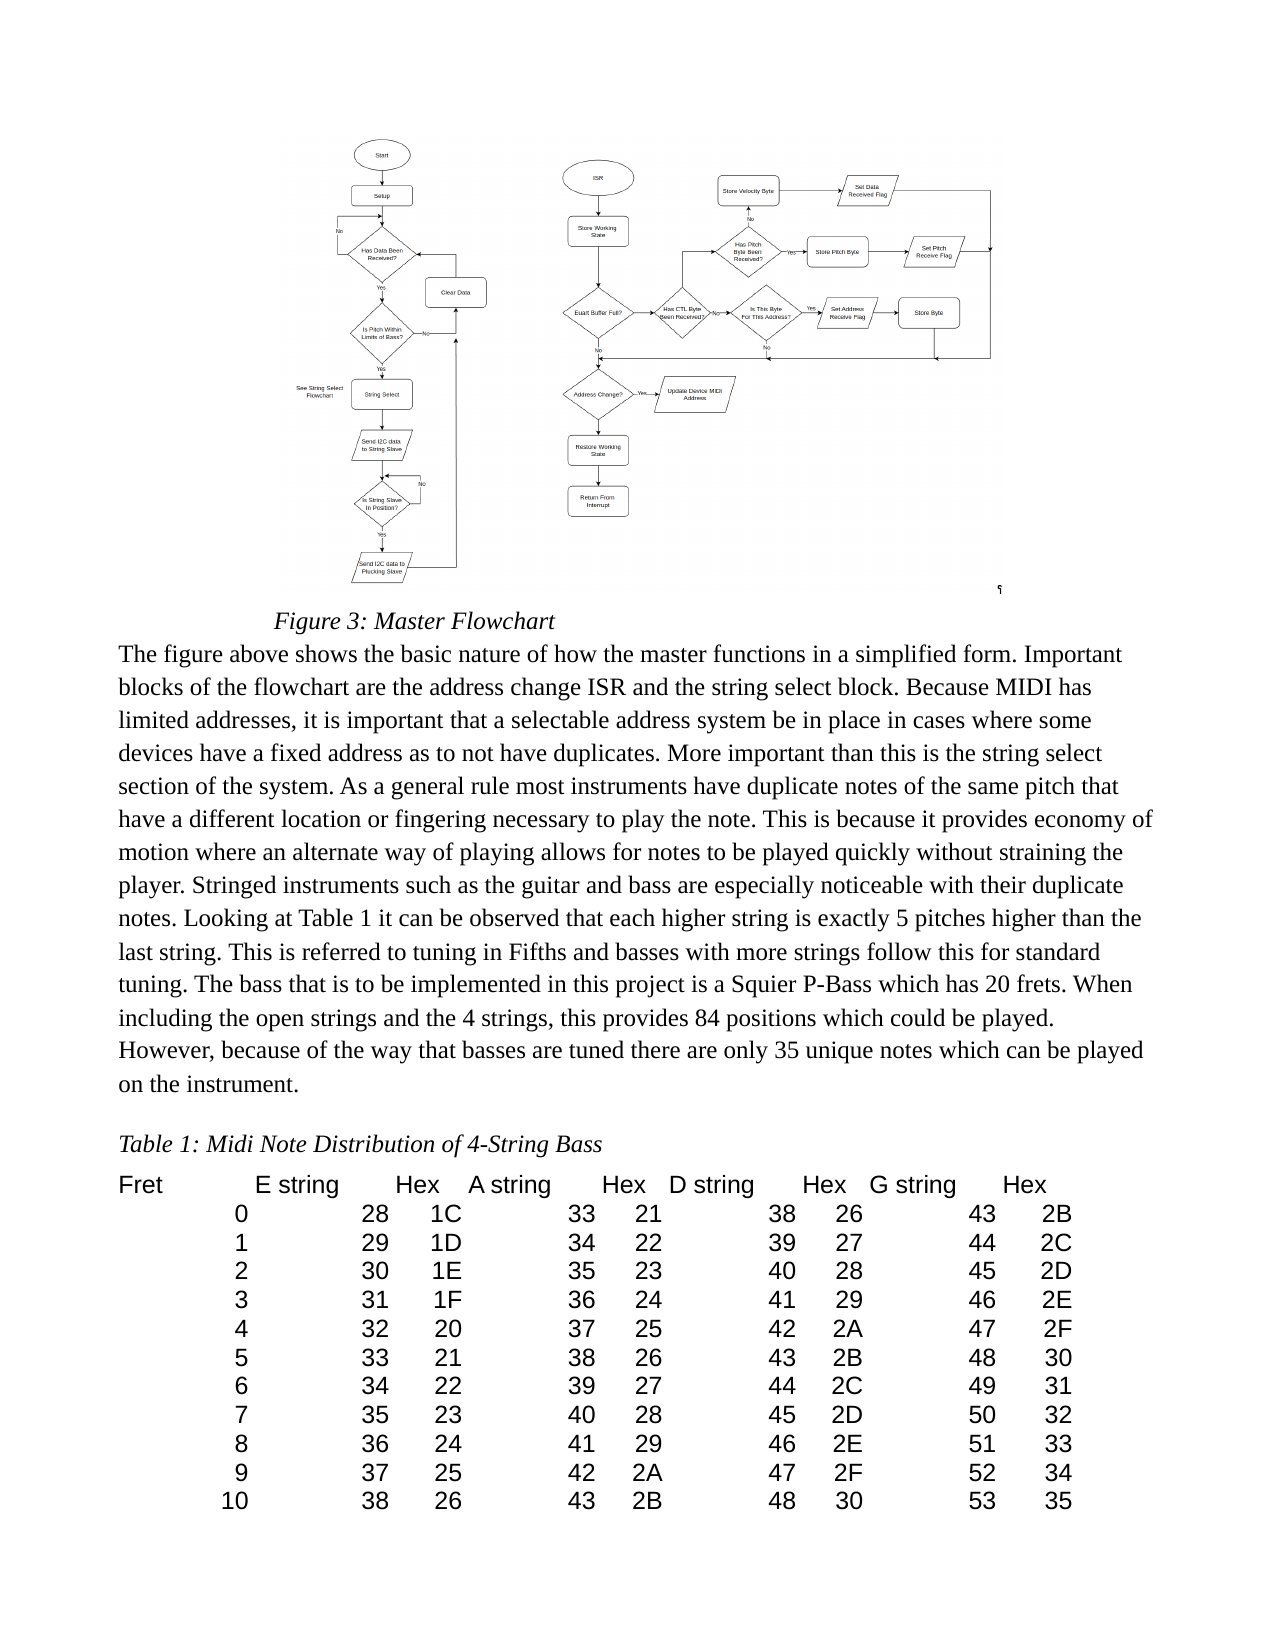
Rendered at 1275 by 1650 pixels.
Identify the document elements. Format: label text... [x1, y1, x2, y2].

table_cell 0 [115, 1199, 251, 1227]
picture [273, 130, 1002, 594]
table_cell 2E [799, 1429, 866, 1457]
table_cell 33 [999, 1429, 1075, 1457]
table_cell 27 [599, 1371, 665, 1400]
table_cell 29 [599, 1429, 665, 1457]
table_cell 30 [999, 1343, 1075, 1371]
table_cell 53 [866, 1486, 999, 1515]
table_cell 39 [465, 1371, 598, 1400]
table_cell 51 [866, 1429, 999, 1457]
table_header Hex [999, 1170, 1075, 1199]
table_cell 2D [799, 1400, 866, 1429]
table_cell 41 [665, 1285, 799, 1314]
table_cell 36 [251, 1429, 392, 1457]
table_cell 24 [392, 1429, 465, 1457]
table_cell 30 [251, 1256, 392, 1285]
table_cell 2B [799, 1343, 866, 1371]
table_cell 39 [665, 1228, 799, 1256]
table_cell 1D [392, 1228, 465, 1256]
table_cell 6 [115, 1371, 251, 1400]
table_cell 38 [665, 1199, 799, 1227]
table_cell 27 [799, 1228, 866, 1256]
table_cell 34 [999, 1458, 1075, 1486]
table_header A string [465, 1170, 598, 1199]
table_cell 44 [866, 1228, 999, 1256]
table_cell 2C [799, 1371, 866, 1400]
table_header E string [251, 1170, 392, 1199]
table_cell 52 [866, 1458, 999, 1486]
table_cell 2C [999, 1228, 1075, 1256]
table_cell 33 [465, 1199, 598, 1227]
table_cell 40 [665, 1256, 799, 1285]
table_cell 22 [392, 1371, 465, 1400]
table_cell 1E [392, 1256, 465, 1285]
table_cell 44 [665, 1371, 799, 1400]
table_cell 2B [599, 1486, 665, 1515]
table_cell 7 [115, 1400, 251, 1429]
table_cell 2F [999, 1314, 1075, 1342]
table_header D string [665, 1170, 799, 1199]
table_cell 43 [866, 1199, 999, 1227]
table_cell 28 [251, 1199, 392, 1227]
table_cell 24 [599, 1285, 665, 1314]
table_cell 48 [866, 1343, 999, 1371]
table_cell 25 [392, 1458, 465, 1486]
table_cell 3 [115, 1285, 251, 1314]
table_cell 37 [465, 1314, 598, 1342]
table_cell 43 [665, 1343, 799, 1371]
table_cell 46 [866, 1285, 999, 1314]
table_cell 47 [665, 1458, 799, 1486]
table_header G string [866, 1170, 999, 1199]
table_cell 26 [392, 1486, 465, 1515]
table_cell 1C [392, 1199, 465, 1227]
table_cell 33 [251, 1343, 392, 1371]
table_header Hex [799, 1170, 866, 1199]
table_cell 26 [799, 1199, 866, 1227]
table_cell 2A [799, 1314, 866, 1342]
table_cell 2 [115, 1256, 251, 1285]
table_cell 8 [115, 1429, 251, 1457]
table_cell 48 [665, 1486, 799, 1515]
table_cell 2F [799, 1458, 866, 1486]
table_cell 22 [599, 1228, 665, 1256]
table_cell 1 [115, 1228, 251, 1256]
table_cell 28 [599, 1400, 665, 1429]
table_cell 23 [599, 1256, 665, 1285]
table_cell 50 [866, 1400, 999, 1429]
table_cell 36 [465, 1285, 598, 1314]
table_cell 31 [251, 1285, 392, 1314]
table_cell 2A [599, 1458, 665, 1486]
table_cell 25 [599, 1314, 665, 1342]
text Figure 3: Master Flowchart [273, 594, 1002, 635]
table_cell 34 [251, 1371, 392, 1400]
table_cell 41 [465, 1429, 598, 1457]
table_cell 43 [465, 1486, 598, 1515]
table_cell 35 [999, 1486, 1075, 1515]
table_header Fret [115, 1170, 251, 1199]
table_cell 35 [251, 1400, 392, 1429]
table_cell 1F [392, 1285, 465, 1314]
table_cell 4 [115, 1314, 251, 1342]
table_cell 45 [665, 1400, 799, 1429]
table_cell 32 [999, 1400, 1075, 1429]
table_cell 2E [999, 1285, 1075, 1314]
table_cell 30 [799, 1486, 866, 1515]
table_cell 2B [999, 1199, 1075, 1227]
table_cell 31 [999, 1371, 1075, 1400]
table_cell 47 [866, 1314, 999, 1342]
table_cell 35 [465, 1256, 598, 1285]
table_cell 5 [115, 1343, 251, 1371]
table_cell 2D [999, 1256, 1075, 1285]
table_cell 29 [799, 1285, 866, 1314]
table_cell 37 [251, 1458, 392, 1486]
table_cell 10 [115, 1486, 251, 1515]
table_cell 46 [665, 1429, 799, 1457]
table_cell 26 [599, 1343, 665, 1371]
table_header Hex [599, 1170, 665, 1199]
table_cell 38 [465, 1343, 598, 1371]
table_cell 38 [251, 1486, 392, 1515]
table_cell 20 [392, 1314, 465, 1342]
table_cell 40 [465, 1400, 598, 1429]
table_cell 32 [251, 1314, 392, 1342]
table_cell 9 [115, 1458, 251, 1486]
table_cell 29 [251, 1228, 392, 1256]
table_cell 45 [866, 1256, 999, 1285]
table_header Hex [392, 1170, 465, 1199]
table_cell 21 [392, 1343, 465, 1371]
table_cell 23 [392, 1400, 465, 1429]
table_cell 49 [866, 1371, 999, 1400]
text Table 1: Midi Note Distribution of 4-String Bass [118, 1129, 1157, 1157]
table_cell 21 [599, 1199, 665, 1227]
table_cell 28 [799, 1256, 866, 1285]
text The figure above shows the basic nature of how the master functions in a simplified form. Important blocks of the flowchart are the address change ISR and the string select block. Because MIDI has limited addresses, it is important that a selectable address system be in place in cases where some devices have a fixed address as to not have duplicates. More important than this is the string select section of the system. As a general rule most instruments have duplicate notes of the same pitch that have a different location or fingering necessary to play the note. This is because it provides economy of motion where an alternate way of playing allows for notes to be played quickly without straining the player. Stringed instruments such as the guitar and bass are especially noticeable with their duplicate notes. Looking at Table 1 it can be observed that each higher string is exactly 5 pitches higher than the last string. This is referred to tuning in Fifths and basses with more strings follow this for standard tuning. The bass that is to be implemented in this project is a Squier P-Bass which has 20 frets. When including the open strings and the 4 strings, this provides 84 positions which could be played. However, because of the way that basses are tuned there are only 35 unique notes which can be played on the instrument. [118, 118, 1157, 1097]
table_cell 42 [465, 1458, 598, 1486]
table_cell 34 [465, 1228, 598, 1256]
table_cell 42 [665, 1314, 799, 1342]
